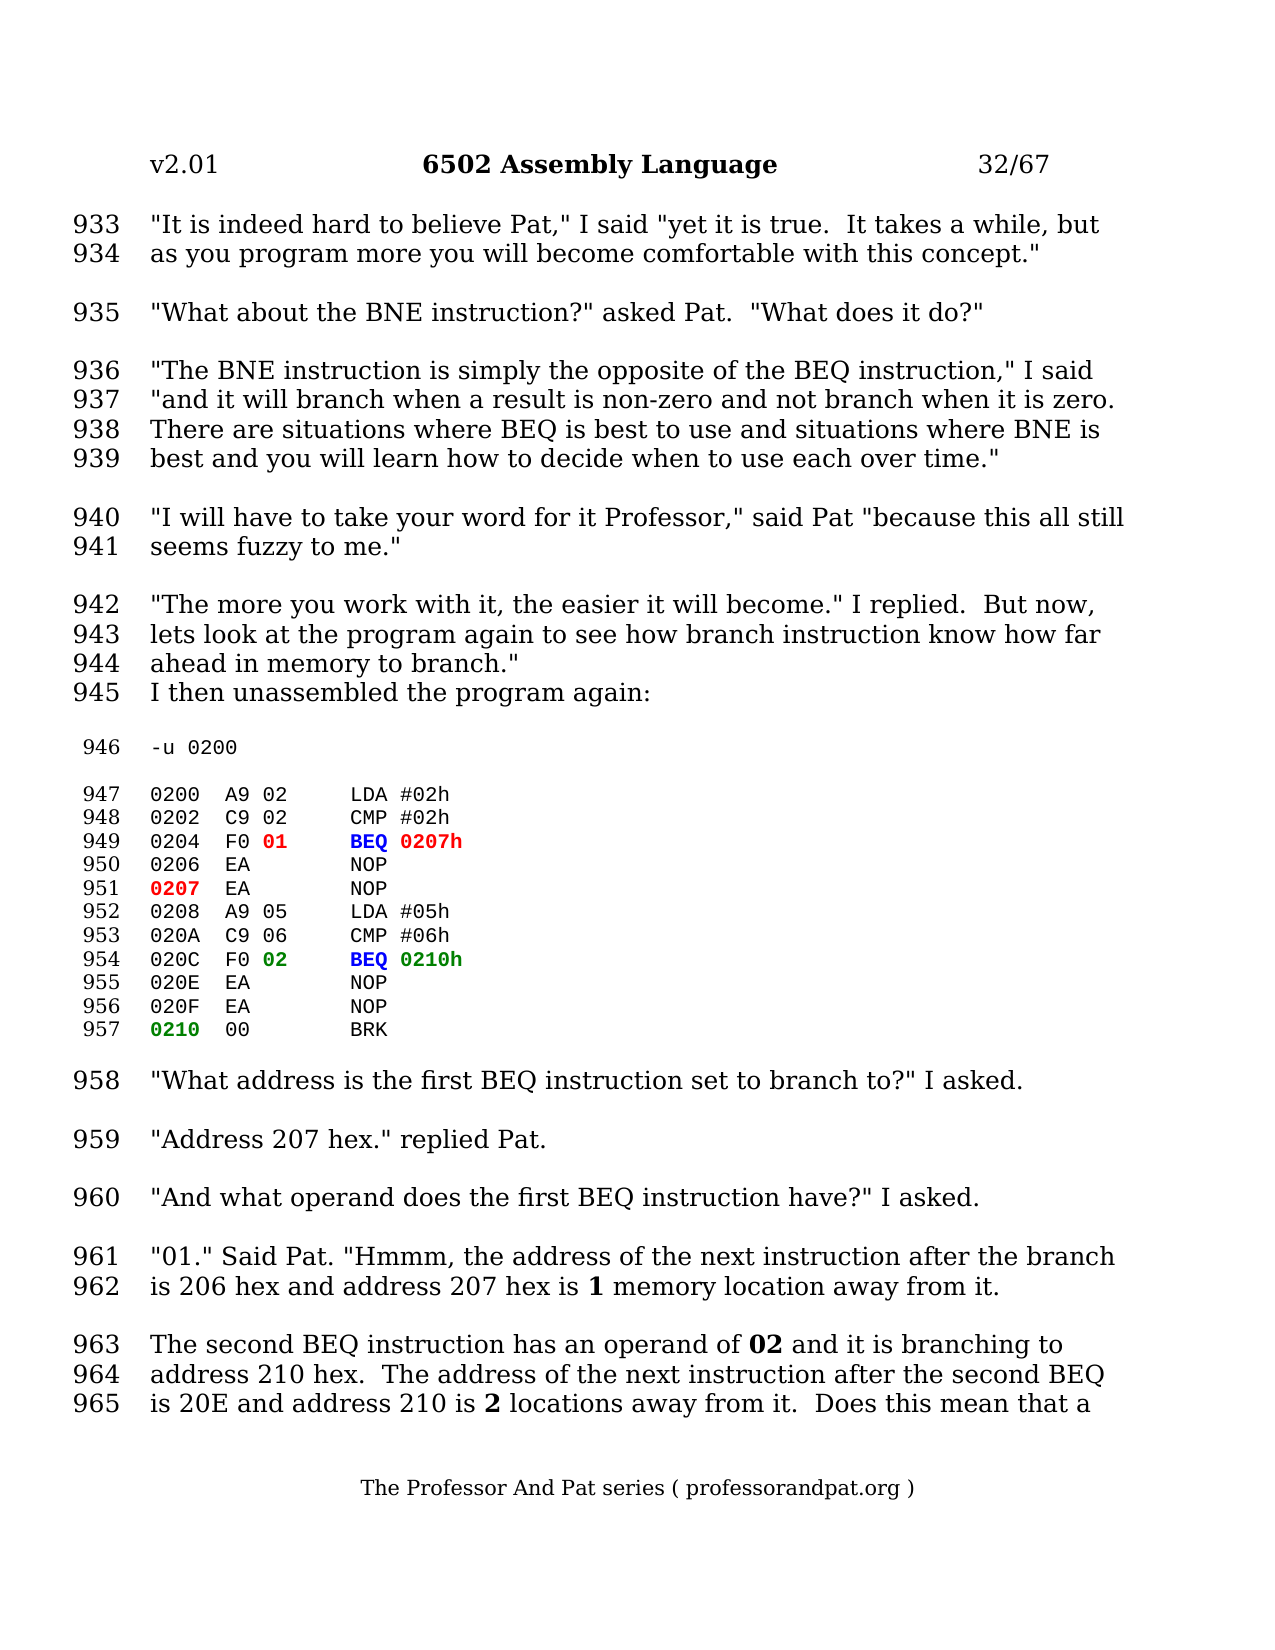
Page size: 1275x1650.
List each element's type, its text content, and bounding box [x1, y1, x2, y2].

text "I will have to take your word for it Professor," said Pat "because this all still seems fuzzy to me." [150, 503, 1125, 561]
text The second BEQ instruction has an operand of 02 and it is branching to address 210 hex. The address of the next instruction after the second BEQ is 20E and address 210 is 2 locations away from it. Does this mean that a [150, 1330, 1125, 1419]
text I then unassembled the program again: [150, 678, 1125, 708]
text -u 0200 [150, 737, 1125, 760]
text "The BNE instruction is simply the opposite of the BEQ instruction," I said "and it will branch when a result is non-zero and not branch when it is zero. There are situations where BEQ is best to use and situations where BNE is best and you will learn how to decide when to use each over time." [150, 356, 1125, 473]
text 020A C9 06 CMP #06h [150, 925, 1125, 949]
text "01." Said Pat. "Hmmm, the address of the next instruction after the branch is 206 hex and address 207 hex is 1 memory location away from it. [150, 1242, 1125, 1301]
text 020C F0 02 BEQ 0210h [150, 949, 1125, 972]
text 020E EA NOP [150, 972, 1125, 996]
text "And what operand does the first BEQ instruction have?" I asked. [150, 1183, 1125, 1213]
text "What about the BNE instruction?" asked Pat. "What does it do?" [150, 298, 1125, 327]
text "What address is the first BEQ instruction set to branch to?" I asked. [150, 1066, 1125, 1096]
text 0207 EA NOP [150, 878, 1125, 902]
text 0204 F0 01 BEQ 0207h [150, 831, 1125, 854]
text 0202 C9 02 CMP #02h [150, 807, 1125, 831]
text 0200 A9 02 LDA #02h [150, 784, 1125, 807]
text 0206 EA NOP [150, 854, 1125, 878]
text 020F EA NOP [150, 996, 1125, 1019]
text "Address 207 hex." replied Pat. [150, 1125, 1125, 1154]
text "It is indeed hard to believe Pat," I said "yet it is true. It takes a while, but as you program more you will become comfortable with this concept." [150, 210, 1125, 268]
text "The more you work with it, the easier it will become." I replied. But now, lets look at the program again to see how branch instruction know how far ahead in memory to branch." [150, 591, 1125, 678]
text 0208 A9 05 LDA #05h [150, 902, 1125, 925]
text 0210 00 BRK [150, 1019, 1125, 1043]
